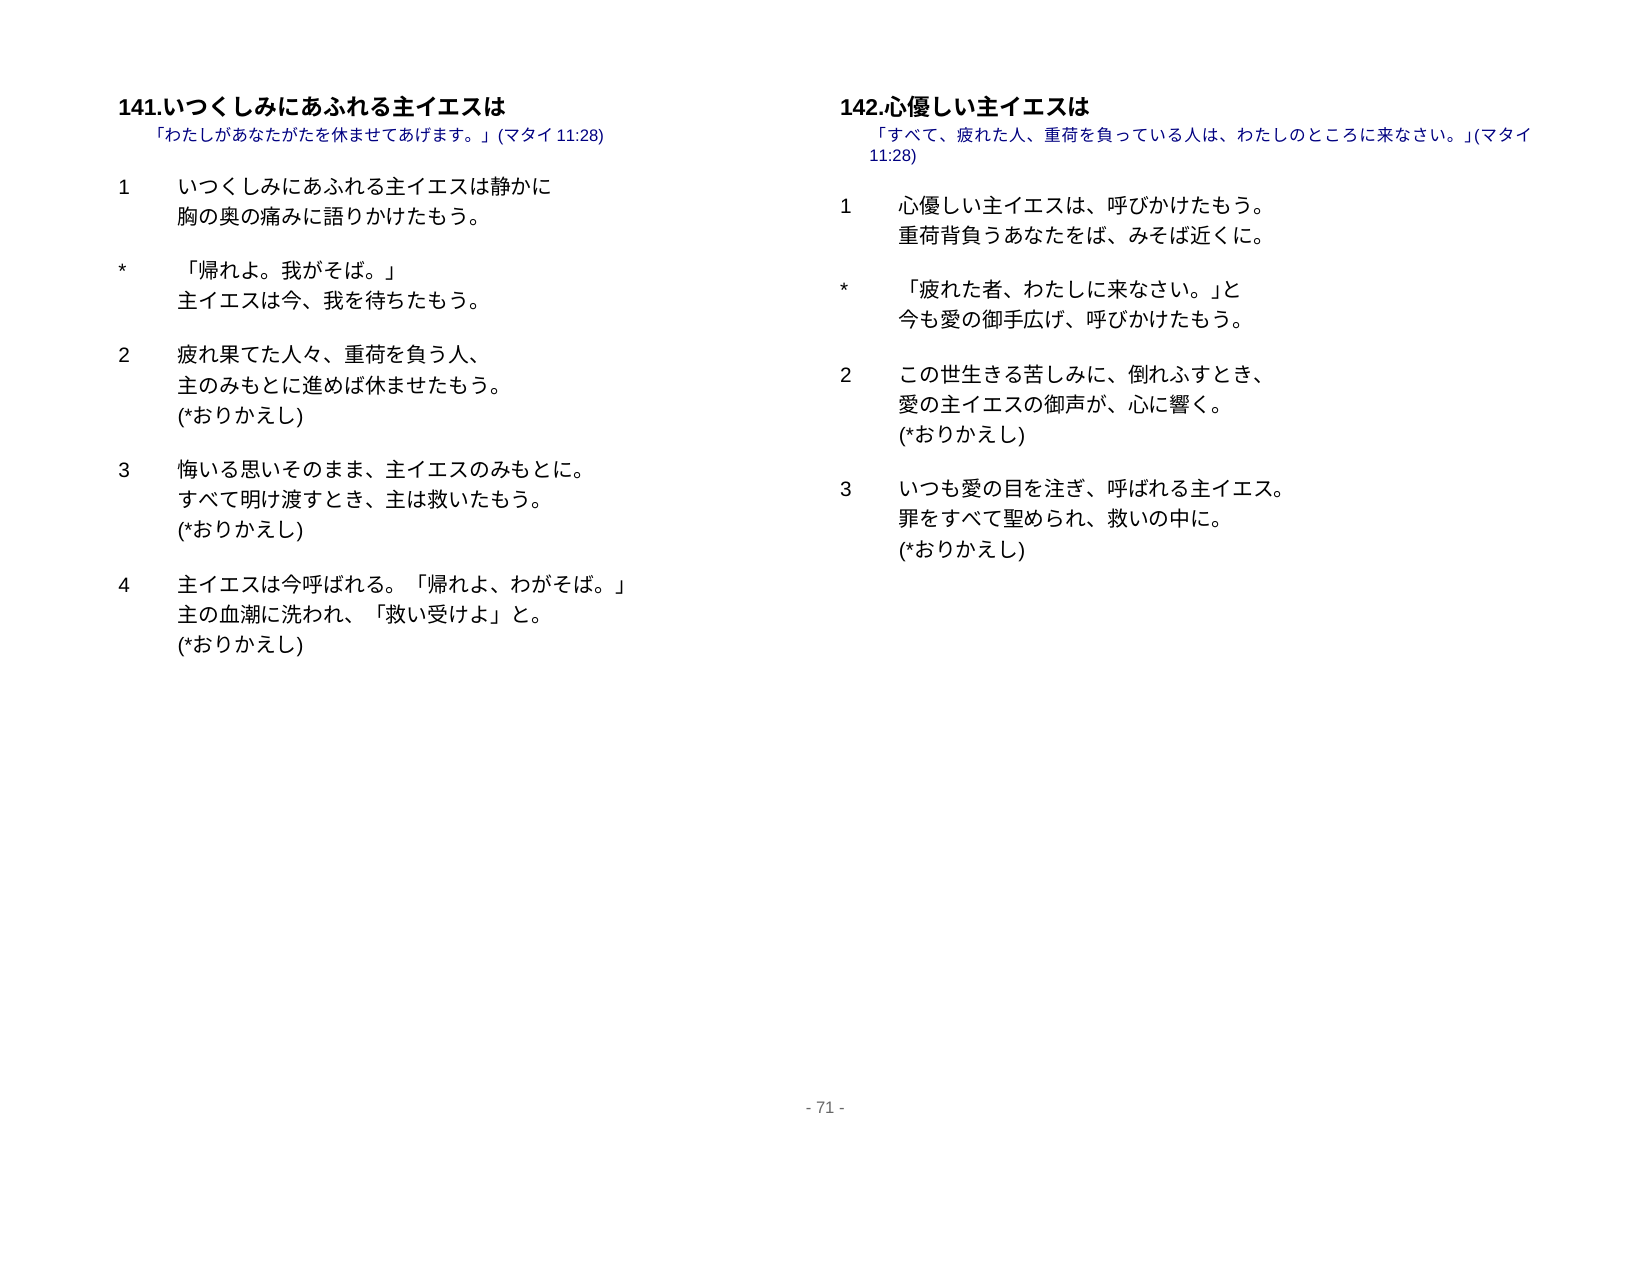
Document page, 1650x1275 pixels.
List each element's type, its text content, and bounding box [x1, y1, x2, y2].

title 141.いつくしみにあふれる主イエスは [118, 88, 810, 122]
text 3 いつも愛の目を注ぎ、呼ばれる主イエス。 [840, 472, 1532, 503]
text 2 この世生きる苦しみに、倒れふすとき、 [840, 358, 1532, 388]
text 4 主イエスは今呼ばれる。「帰れよ、わがそば。」 [118, 568, 810, 598]
text 1 心優しい主イエスは、呼びかけたもう。 [840, 189, 1532, 219]
text 「わたしがあなたがたを休ませてあげます。」(マタイ11:28) [148, 122, 810, 146]
text 愛の主イエスの御声が、心に響く。 [840, 388, 1532, 418]
text (*おりかえし) [118, 399, 810, 429]
text 「すべて、疲れた人、重荷を負っている人は、わたしのところに来なさい。｣(マタイ11:28) [869, 122, 1532, 165]
text (*おりかえし) [840, 533, 1532, 563]
text 主の血潮に洗われ、「救い受けよ」と。 [118, 598, 810, 628]
text * 「疲れた者、わたしに来なさい。｣と [840, 273, 1532, 304]
title 142.心優しい主イエスは [840, 88, 1532, 122]
text 罪をすべて聖められ、救いの中に。 [840, 503, 1532, 533]
text (*おりかえし) [118, 514, 810, 544]
text (*おりかえし) [118, 628, 810, 658]
text 3 悔いる思いそのまま、主イエスのみもとに。 [118, 453, 810, 483]
text * 「帰れよ。我がそば。」 [118, 254, 810, 284]
text 2 疲れ果てた人々、重荷を負う人、 [118, 339, 810, 369]
text 今も愛の御手広げ、呼びかけたもう。 [840, 304, 1532, 334]
text 主のみもとに進めば休ませたもう。 [118, 369, 810, 399]
text すべて明け渡すとき、主は救いたもう。 [118, 483, 810, 514]
text 胸の奥の痛みに語りかけたもう。 [118, 200, 810, 230]
text 1 いつくしみにあふれる主イエスは静かに [118, 170, 810, 200]
text 主イエスは今、我を待ちたもう。 [118, 284, 810, 315]
text 重荷背負うあなたをば、みそば近くに。 [840, 219, 1532, 249]
text (*おりかえし) [840, 418, 1532, 448]
